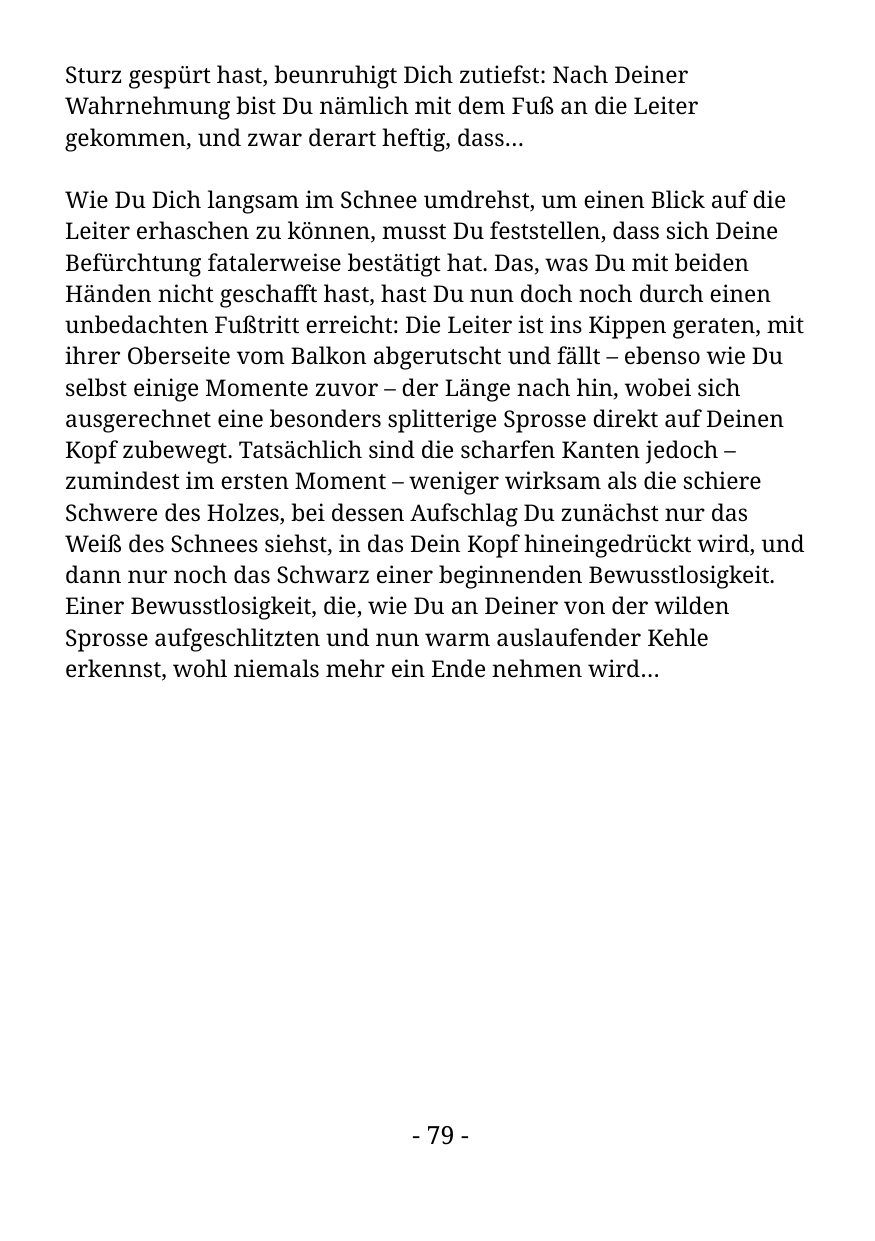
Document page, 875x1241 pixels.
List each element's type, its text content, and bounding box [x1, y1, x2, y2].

text Sturz gespürt hast, beunruhigt Dich zutiefst: Nach Deiner Wahrnehmung bist Du nämlich mit dem Fuß an die Leiter gekommen, und zwar derart heftig, dass… [65, 59, 809, 153]
text Wie Du Dich langsam im Schnee umdrehst, um einen Blick auf die Leiter erhaschen zu können, musst Du feststellen, dass sich Deine Befürchtung fatalerweise bestätigt hat. Das, was Du mit beiden Händen nicht geschafft hast, hast Du nun doch noch durch einen unbedachten Fußtritt erreicht: Die Leiter ist ins Kippen geraten, mit ihrer Oberseite vom Balkon abgerutscht und fällt – ebenso wie Du selbst einige Momente zuvor – der Länge nach hin, wobei sich ausgerechnet eine besonders splitterige Sprosse direkt auf Deinen Kopf zubewegt. Tatsächlich sind die scharfen Kanten jedoch – zumindest im ersten Moment – weniger wirksam als die schiere Schwere des Holzes, bei dessen Aufschlag Du zunächst nur das Weiß des Schnees siehst, in das Dein Kopf hineingedrückt wird, und dann nur noch das Schwarz einer beginnenden Bewusstlosigkeit. Einer Bewusstlosigkeit, die, wie Du an Deiner von der wilden Sprosse aufgeschlitzten und nun warm auslaufender Kehle erkennst, wohl niemals mehr ein Ende nehmen wird… [65, 184, 809, 684]
